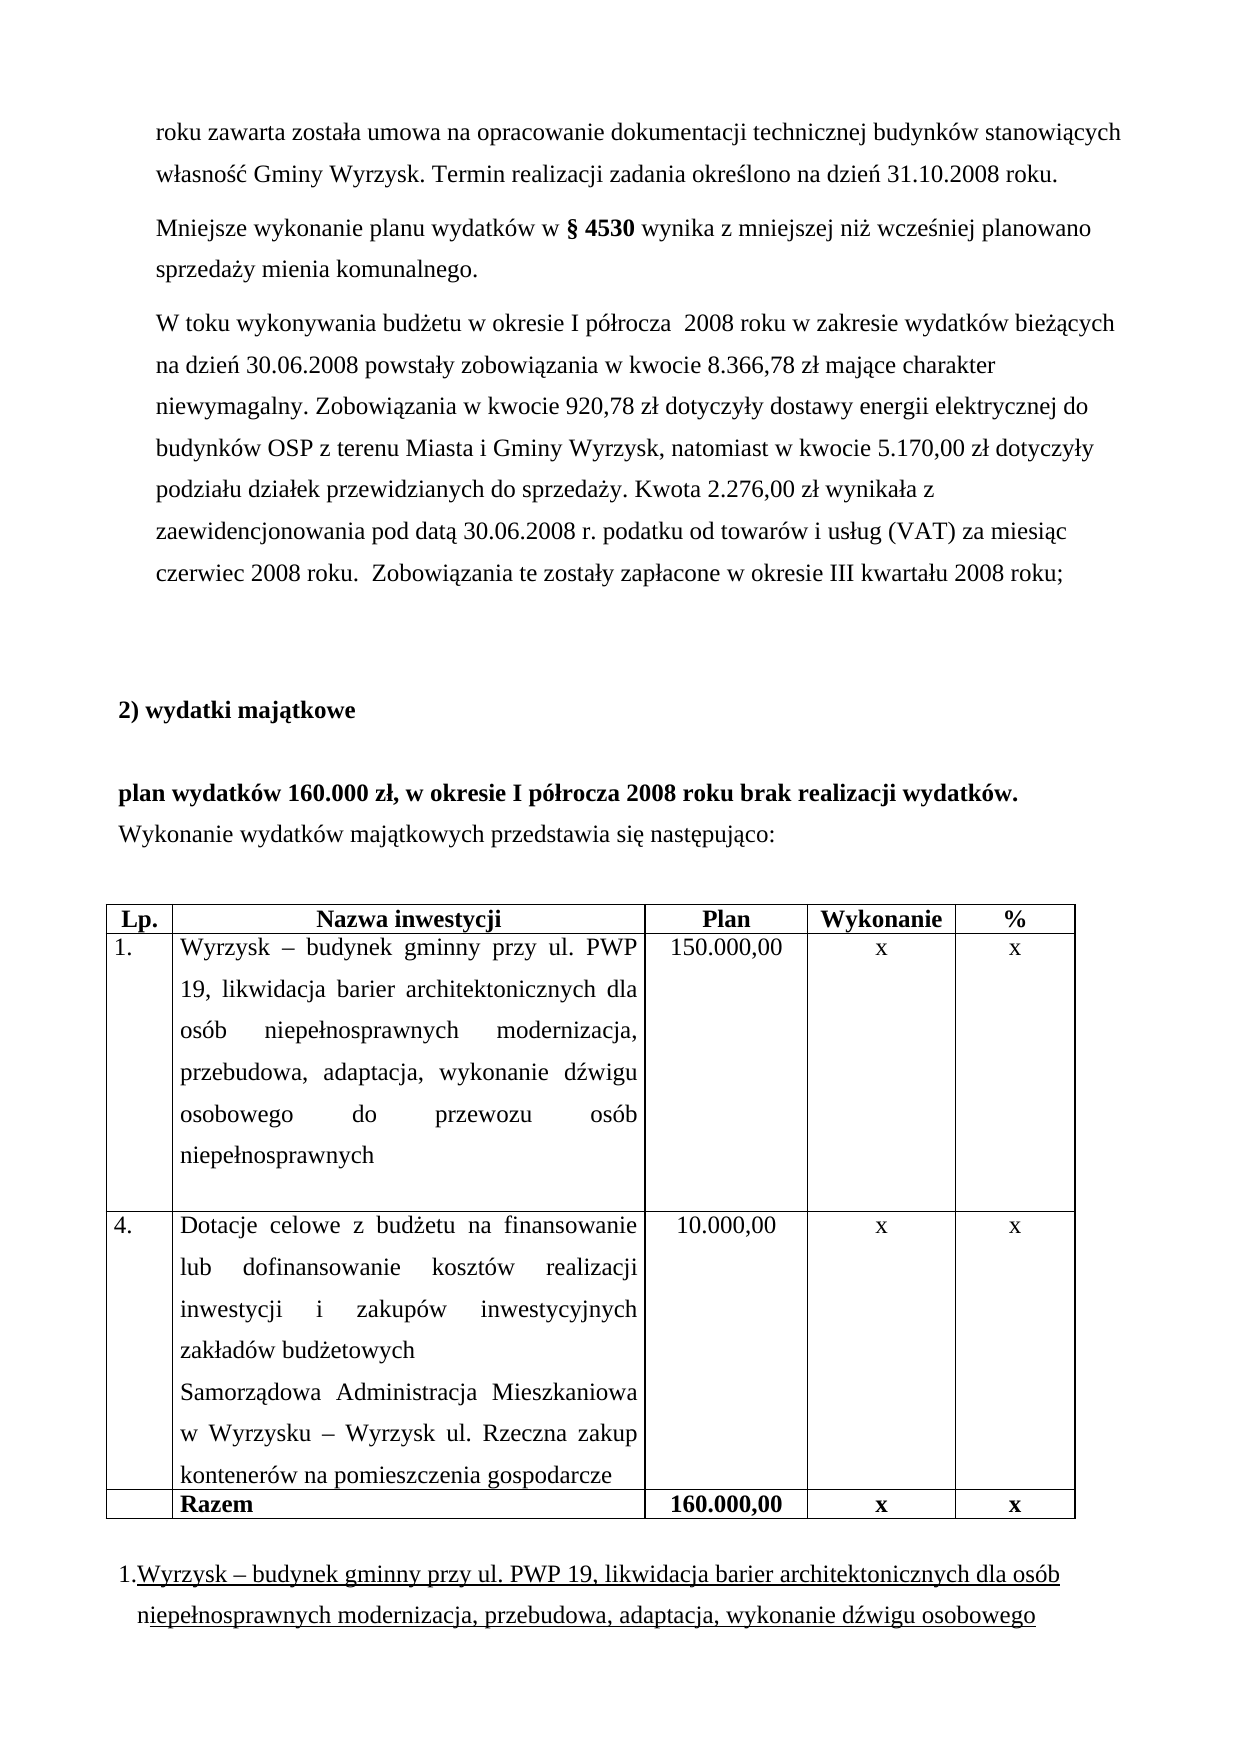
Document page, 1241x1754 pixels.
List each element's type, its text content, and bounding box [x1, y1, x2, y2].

table_cell 10.000,00 [646, 1212, 807, 1489]
table_cell x [808, 1212, 955, 1489]
table_cell x [956, 1212, 1074, 1489]
table_cell 4. [107, 1212, 172, 1489]
table_header Plan [646, 905, 807, 932]
table_cell Wyrzysk – budynek gminny przy ul. PWP 19, likwidacja barier architektonicznych dla osób niepełnosprawnych modernizacja, przebudowa, adaptacja, wykonanie dźwigu osobowego do przewozu osób niepełnosprawnych [173, 934, 644, 1211]
table_header Nazwa inwestycji [173, 905, 644, 932]
text 2) wydatki majątkowe [118, 696, 1122, 724]
table_cell Razem [173, 1490, 644, 1517]
text niepełnosprawnych modernizacja, przebudowa, adaptacja, wykonanie dźwigu osobowego [118, 1602, 1122, 1629]
text Wykonanie wydatków majątkowych przedstawia się następująco: [118, 821, 1122, 848]
table_cell 160.000,00 [646, 1490, 807, 1517]
table_cell x [956, 934, 1074, 1211]
table_cell [107, 1490, 172, 1517]
table_header Wykonanie [808, 905, 955, 932]
table_cell 150.000,00 [646, 934, 807, 1211]
list roku zawarta została umowa na opracowanie dokumentacji technicznej budynków stanowiących własność Gminy Wyrzysk. Termin realizacji zadania określono na dzień 31.10.2008 roku. [118, 118, 1122, 187]
table_cell x [956, 1490, 1074, 1517]
list W toku wykonywania budżetu w okresie I półrocza 2008 roku w zakresie wydatków bieżących na dzień 30.06.2008 powstały zobowiązania w kwocie 8.366,78 zł mające charakter niewymagalny. Zobowiązania w kwocie 920,78 zł dotyczyły dostawy energii elektrycznej do budynków OSP z terenu Miasta i Gminy Wyrzysk, natomiast w kwocie 5.170,00 zł dotyczyły podziału działek przewidzianych do sprzedaży. Kwota 2.276,00 zł wynikała z zaewidencjonowania pod datą 30.06.2008 r. podatku od towarów i usług (VAT) za miesiąc czerwiec 2008 roku. Zobowiązania te zostały zapłacone w okresie III kwartału 2008 roku; [118, 309, 1122, 586]
text plan wydatków 160.000 zł, w okresie I półrocza 2008 roku brak realizacji wydatków. [118, 779, 1122, 807]
table_cell x [808, 934, 955, 1211]
table_cell x [808, 1490, 955, 1517]
table_cell Dotacje celowe z budżetu na finansowanie lub dofinansowanie kosztów realizacji inwestycji i zakupów inwestycyjnych zakładów budżetowych Samorządowa Administracja Mieszkaniowa w Wyrzysku – Wyrzysk ul. Rzeczna zakup kontenerów na pomieszczenia gospodarcze [173, 1212, 644, 1489]
list Mniejsze wykonanie planu wydatków w § 4530 wynika z mniejszej niż wcześniej planowano sprzedaży mienia komunalnego. [118, 214, 1122, 283]
text 1.Wyrzysk – budynek gminny przy ul. PWP 19, likwidacja barier architektonicznych dla osób [118, 1560, 1122, 1588]
table_header Lp. [107, 905, 172, 932]
table_header % [956, 905, 1074, 932]
table_cell 1. [107, 934, 172, 1211]
